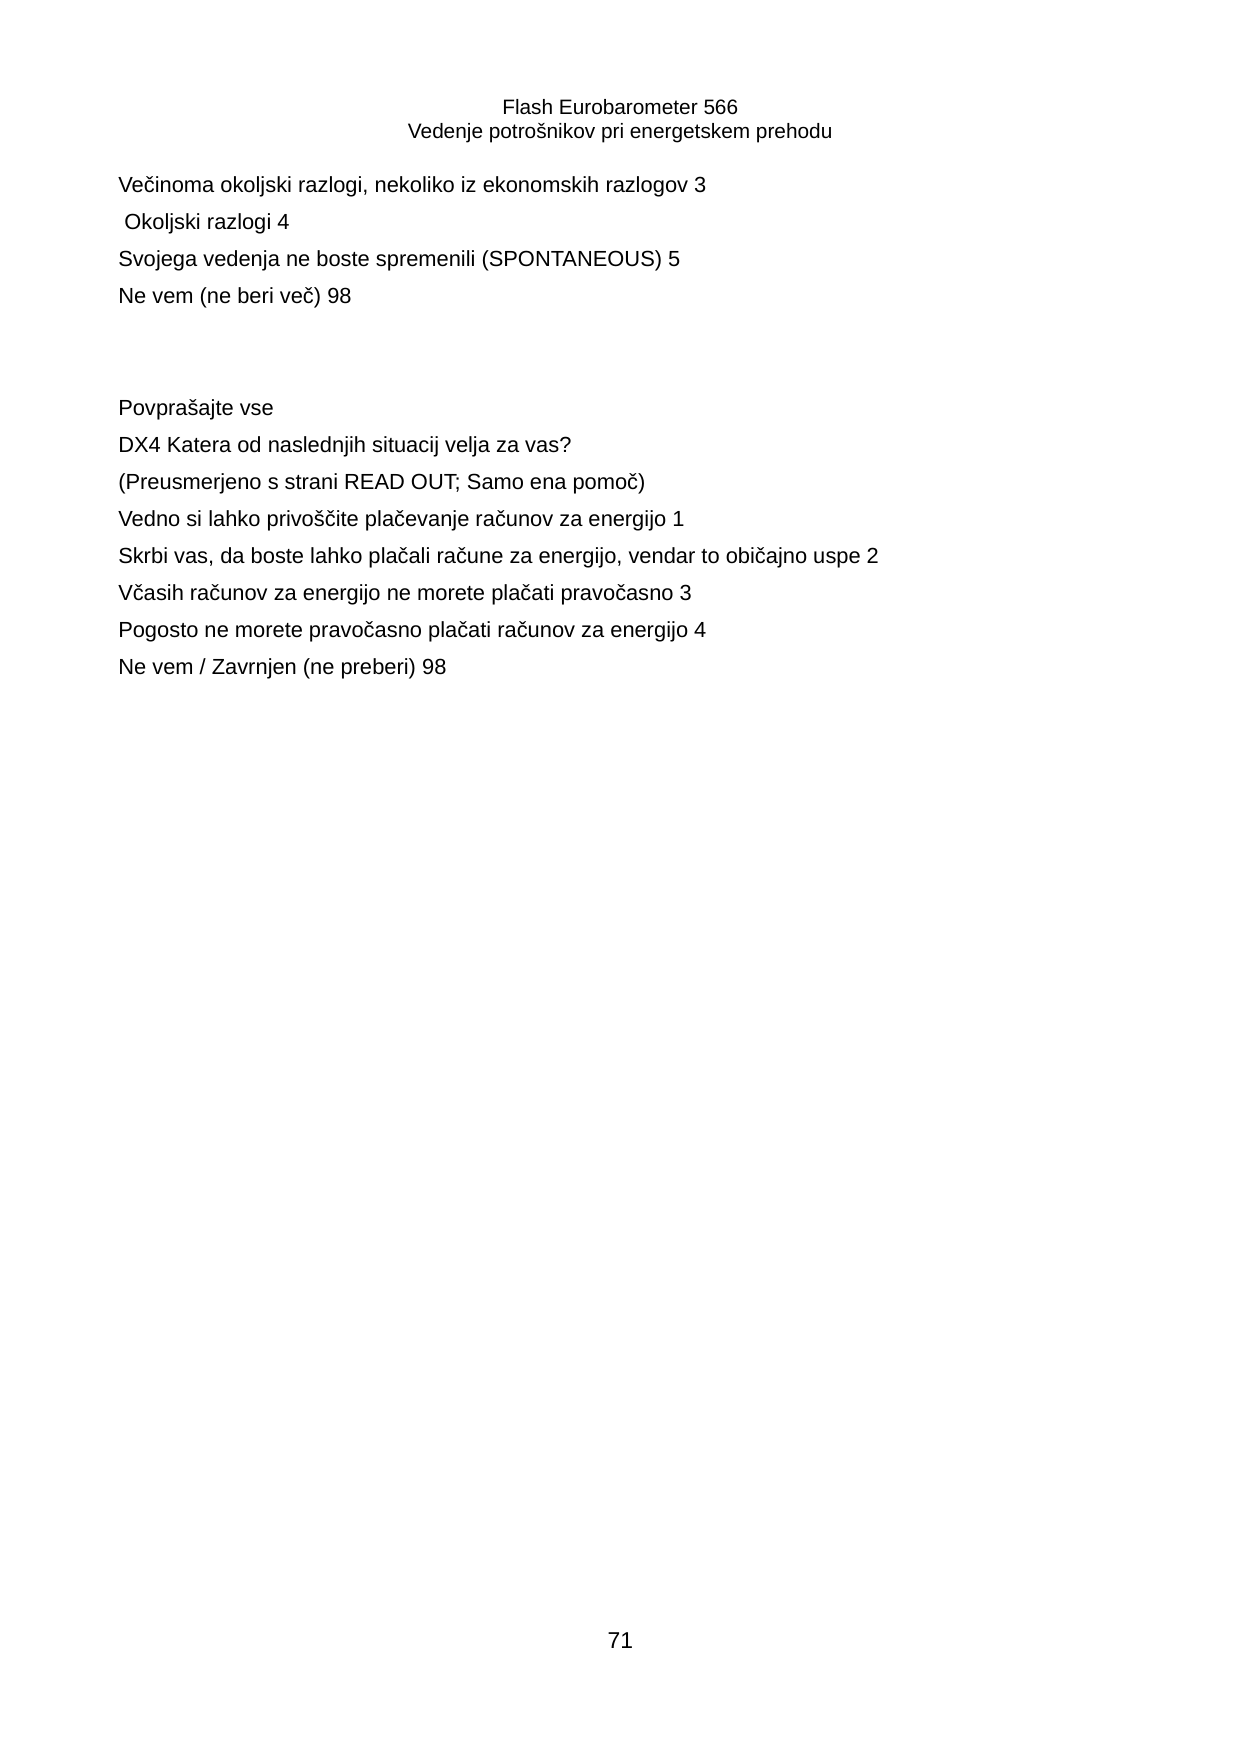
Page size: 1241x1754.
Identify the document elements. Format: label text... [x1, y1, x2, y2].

text Svojega vedenja ne boste spremenili (SPONTANEOUS) 5 [118, 246, 1122, 271]
text Včasih računov za energijo ne morete plačati pravočasno 3 [118, 580, 1122, 605]
text Povprašajte vse [118, 394, 1122, 419]
text Ne vem / Zavrnjen (ne preberi) 98 [118, 654, 1122, 679]
text DX4 Katera od naslednjih situacij velja za vas? [118, 431, 1122, 457]
text Vedno si lahko privoščite plačevanje računov za energijo 1 [118, 506, 1122, 531]
text Pogosto ne morete pravočasno plačati računov za energijo 4 [118, 617, 1122, 642]
text (Preusmerjeno s strani READ OUT; Samo ena pomoč) [118, 468, 1122, 494]
text Skrbi vas, da boste lahko plačali račune za energijo, vendar to običajno uspe 2 [118, 543, 1122, 568]
text Okoljski razlogi 4 [118, 209, 1122, 234]
text Večinoma okoljski razlogi, nekoliko iz ekonomskih razlogov 3 [118, 172, 1122, 197]
text Ne vem (ne beri več) 98 [118, 283, 1122, 308]
